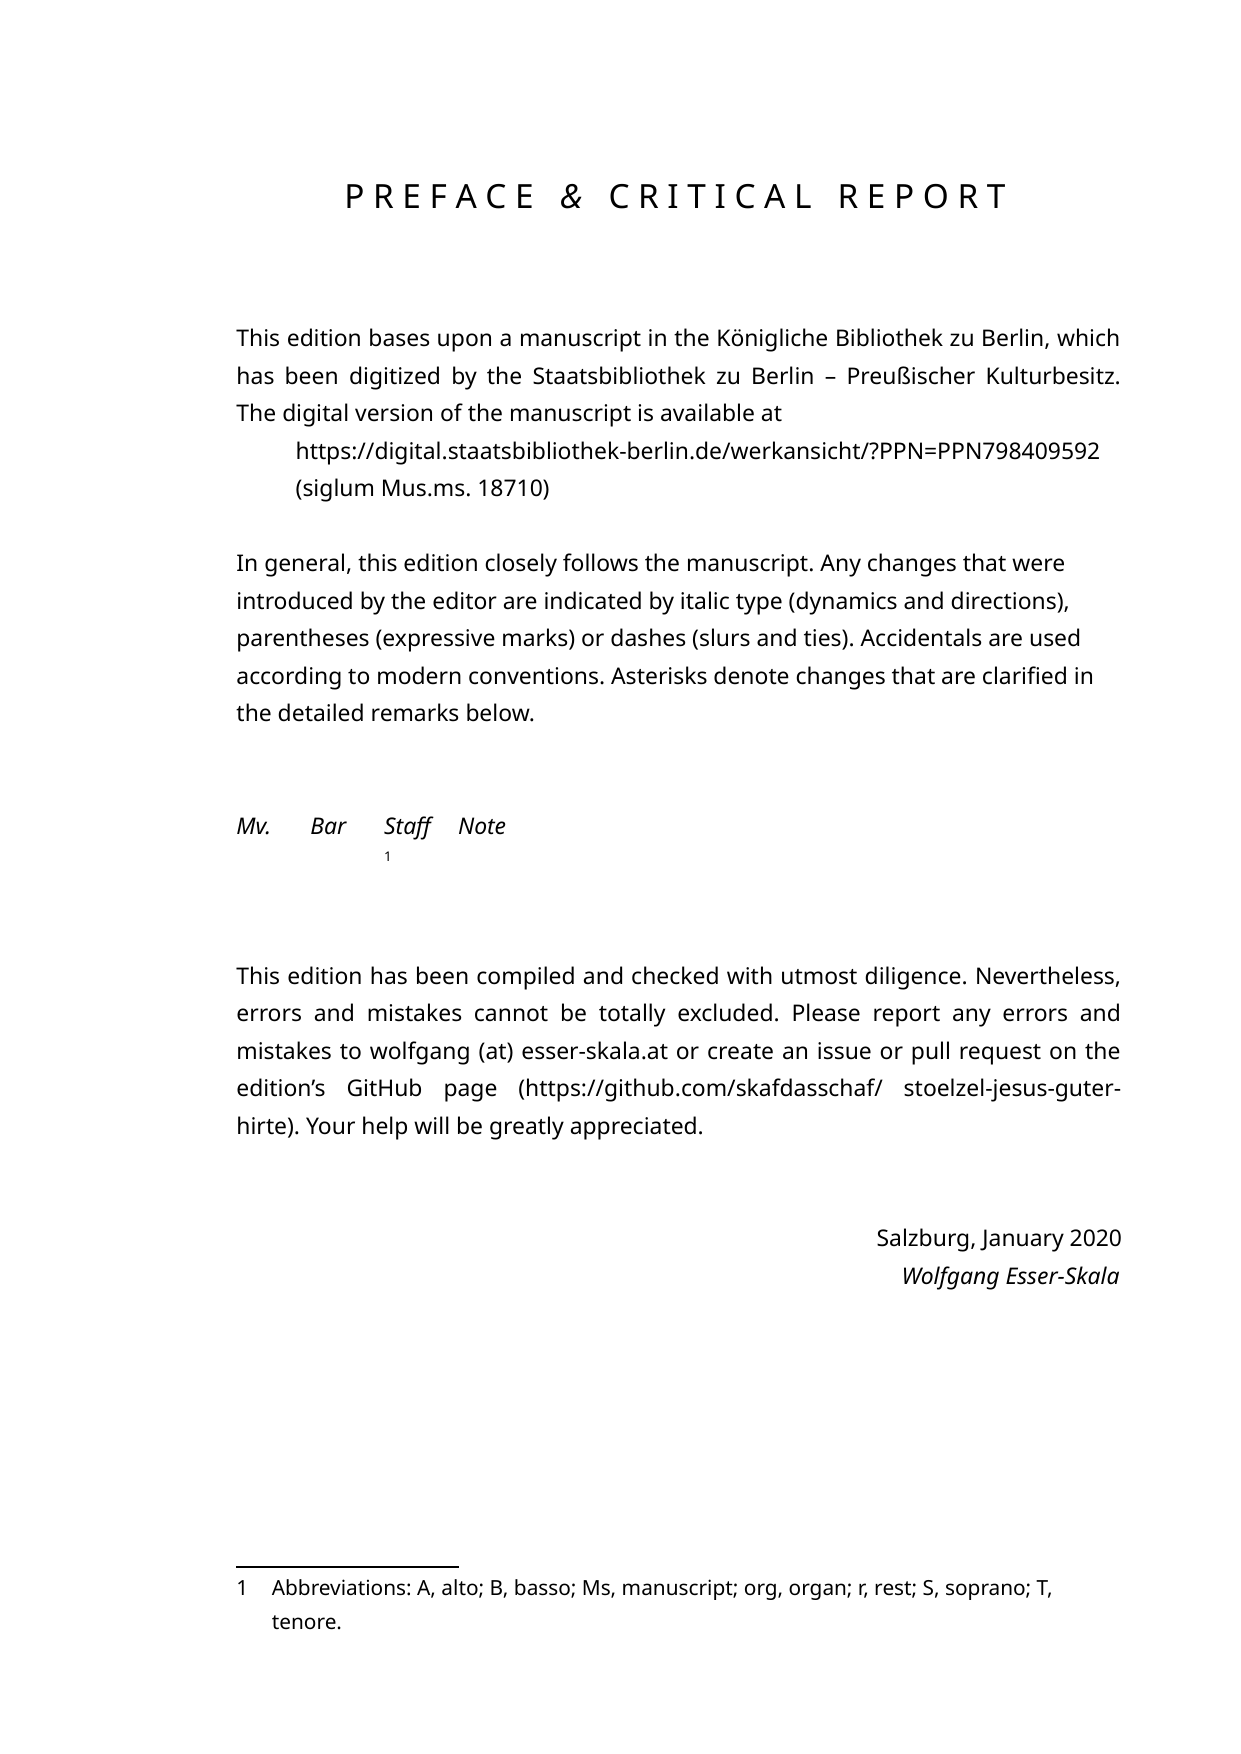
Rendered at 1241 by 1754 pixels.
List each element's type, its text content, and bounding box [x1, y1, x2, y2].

text This edition has been compiled and checked with utmost diligence. Nevertheless, errors and mistakes cannot be totally excluded. Please report any errors and mistakes to wolfgang (at) esser-skala.at or create an issue or pull request on the edition’s GitHub page (https://github.com/skafdasschaf/ stoelzel-jesus-guter-hirte). Your help will be greatly appreciated. [236, 960, 1122, 1141]
text Abbreviations: A, alto; B, basso; Ms, manuscript; org, organ; r, rest; S, soprano; T, tenore. [236, 1573, 1122, 1636]
text This edition bases upon a manuscript in the Königliche Bibliothek zu Berlin, which has been digitized by the Staatsbibliothek zu Berlin – Preußischer Kulturbesitz. The digital version of the manuscript is available at [236, 322, 1122, 429]
text P R E F A C E & C R I T I C A L R E P O R T [236, 173, 1122, 218]
text https://digital.staatsbibliothek-berlin.de/werkansicht/?PPN=PPN798409592 (siglum Mus.ms. 18710) [236, 435, 1122, 504]
text In general, this edition closely follows the manuscript. Any changes that were introduced by the editor are indicated by italic type (dynamics and directions), parentheses (expressive marks) or dashes (slurs and ties). Accidentals are used according to modern conventions. Asterisks denote changes that are clarified in the detailed remarks below. Mv. Bar Staff Note [236, 547, 1122, 916]
text Salzburg, January 2020 Wolfgang Esser-Skala [236, 1222, 1122, 1291]
